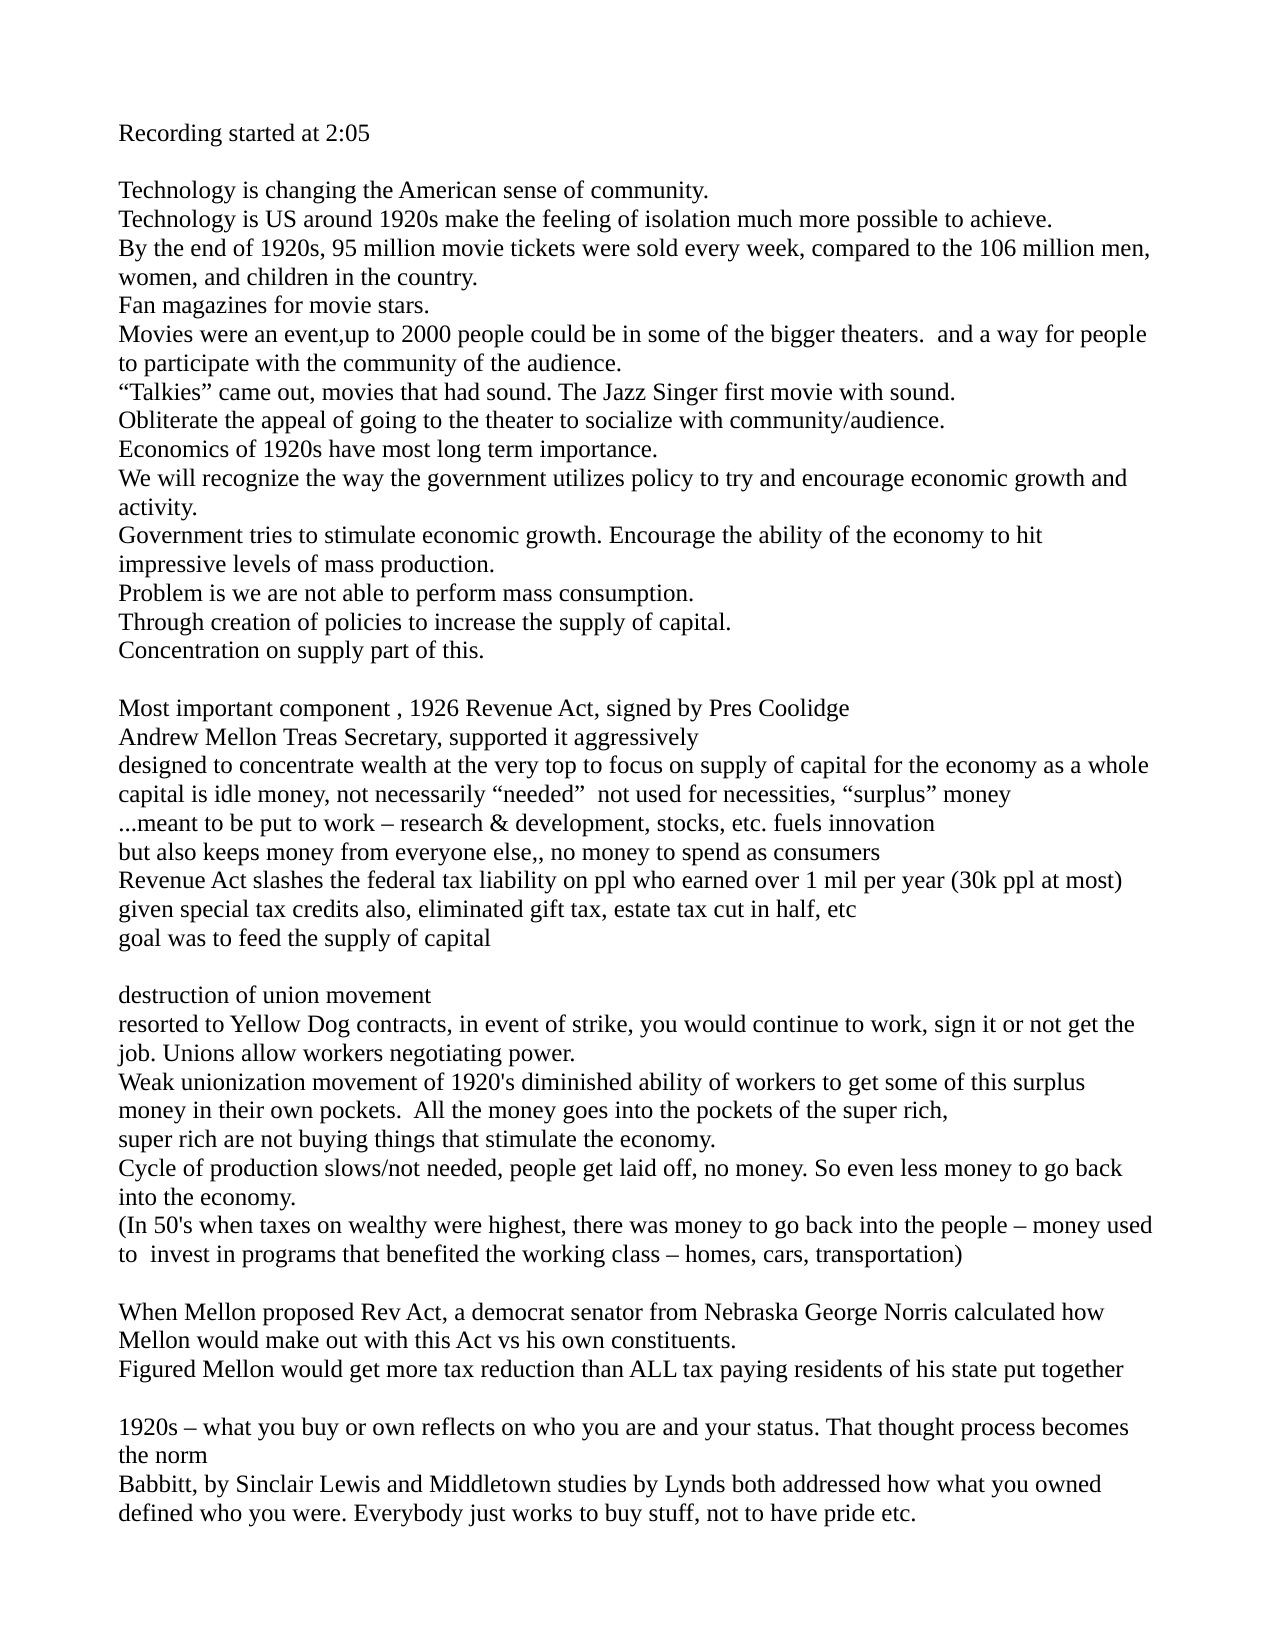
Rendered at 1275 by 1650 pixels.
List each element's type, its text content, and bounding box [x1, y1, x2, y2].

text Technology is changing the American sense of community. [118, 176, 1157, 204]
text Government tries to stimulate economic growth. Encourage the ability of the economy to hit impressive levels of mass production. [118, 521, 1157, 578]
text designed to concentrate wealth at the very top to focus on supply of capital for the economy as a whole [118, 751, 1157, 779]
text given special tax credits also, eliminated gift tax, estate tax cut in half, etc [118, 894, 1157, 923]
text Figured Mellon would get more tax reduction than ALL tax paying residents of his state put together [118, 1354, 1157, 1383]
text Problem is we are not able to perform mass consumption. [118, 578, 1157, 607]
text capital is idle money, not necessarily “needed” not used for necessities, “surplus” money [118, 779, 1157, 808]
text “Talkies” came out, movies that had sound. The Jazz Singer first movie with sound. [118, 377, 1157, 406]
text Revenue Act slashes the federal tax liability on ppl who earned over 1 mil per year (30k ppl at most) [118, 866, 1157, 894]
text Recording started at 2:05 [118, 118, 1157, 147]
text When Mellon proposed Rev Act, a democrat senator from Nebraska George Norris calculated how Mellon would make out with this Act vs his own constituents. [118, 1297, 1157, 1354]
text Fan magazines for movie stars. [118, 291, 1157, 319]
text Babbitt, by Sinclair Lewis and Middletown studies by Lynds both addressed how what you owned defined who you were. Everybody just works to buy stuff, not to have pride etc. [118, 1469, 1157, 1527]
text Weak unionization movement of 1920's diminished ability of workers to get some of this surplus money in their own pockets. All the money goes into the pockets of the super rich, [118, 1067, 1157, 1124]
text goal was to feed the supply of capital [118, 923, 1157, 952]
text but also keeps money from everyone else,, no money to spend as consumers [118, 837, 1157, 866]
text Concentration on supply part of this. [118, 636, 1157, 664]
text 1920s – what you buy or own reflects on who you are and your status. That thought process becomes the norm [118, 1412, 1157, 1469]
text Through creation of policies to increase the supply of capital. [118, 607, 1157, 636]
text destruction of union movement [118, 981, 1157, 1009]
text Economics of 1920s have most long term importance. [118, 434, 1157, 463]
text resorted to Yellow Dog contracts, in event of strike, you would continue to work, sign it or not get the job. Unions allow workers negotiating power. [118, 1009, 1157, 1067]
text Most important component , 1926 Revenue Act, signed by Pres Coolidge [118, 693, 1157, 722]
text Cycle of production slows/not needed, people get laid off, no money. So even less money to go back into the economy. [118, 1153, 1157, 1211]
text Andrew Mellon Treas Secretary, supported it aggressively [118, 722, 1157, 751]
text Technology is US around 1920s make the feeling of isolation much more possible to achieve. [118, 204, 1157, 233]
text We will recognize the way the government utilizes policy to try and encourage economic growth and activity. [118, 463, 1157, 521]
text super rich are not buying things that stimulate the economy. [118, 1124, 1157, 1153]
text Movies were an event,up to 2000 people could be in some of the bigger theaters. and a way for people to participate with the community of the audience. [118, 319, 1157, 377]
text (In 50's when taxes on wealthy were highest, there was money to go back into the people – money used to invest in programs that benefited the working class – homes, cars, transportation) [118, 1211, 1157, 1268]
text ...meant to be put to work – research & development, stocks, etc. fuels innovation [118, 808, 1157, 837]
text Obliterate the appeal of going to the theater to socialize with community/audience. [118, 406, 1157, 434]
text By the end of 1920s, 95 million movie tickets were sold every week, compared to the 106 million men, women, and children in the country. [118, 233, 1157, 291]
